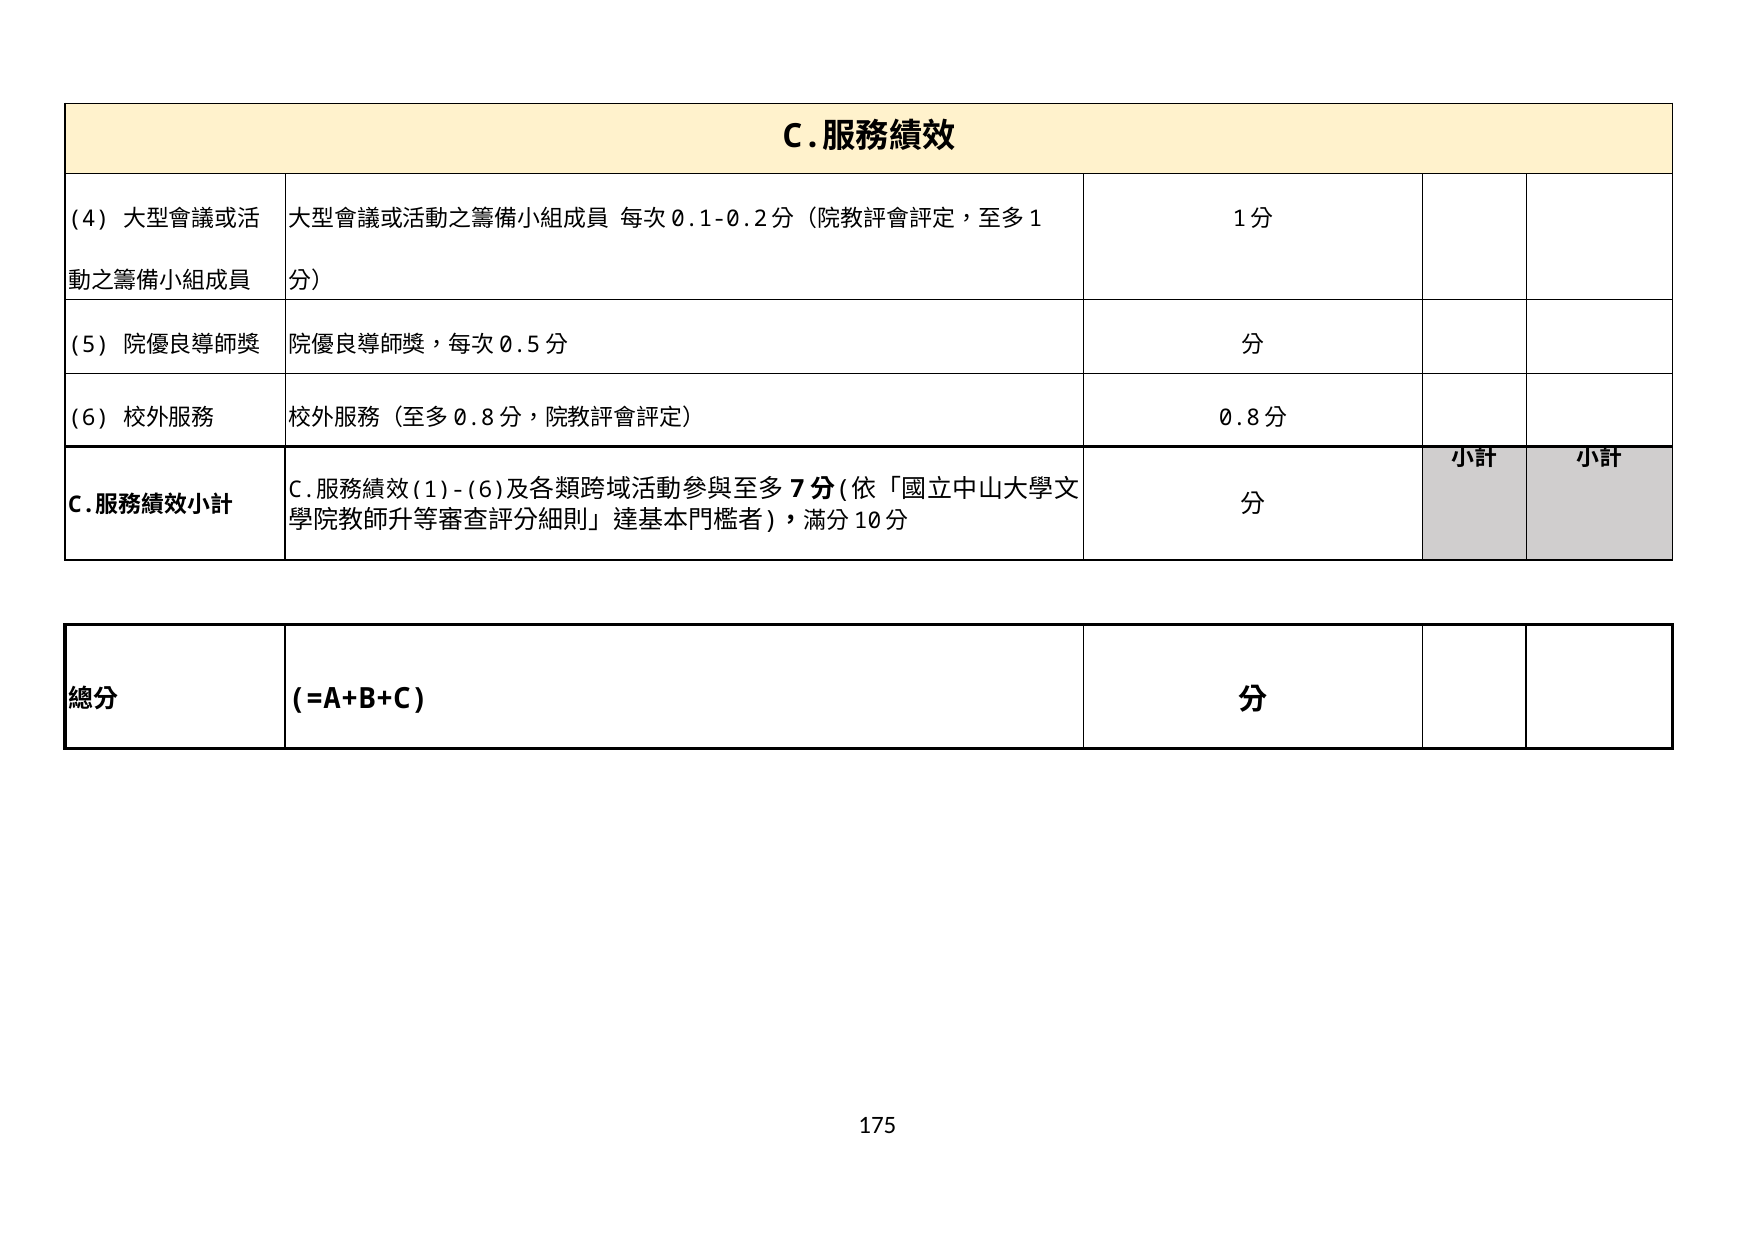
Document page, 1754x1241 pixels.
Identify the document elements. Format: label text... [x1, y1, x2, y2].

table_cell [65, 561, 285, 623]
table_cell [1422, 561, 1526, 623]
table_cell (6) 校外服務 [66, 374, 285, 445]
table_cell 小計 [1527, 448, 1672, 559]
table_cell C.服務績效小計 [66, 448, 284, 559]
table_cell (=A+B+C) [286, 626, 1083, 747]
table_cell [1423, 374, 1526, 445]
table_cell 院優良導師獎，每次0.5分 [286, 300, 1083, 372]
table_cell 校外服務（至多0.8分，院教評會評定） [286, 374, 1083, 445]
table_cell (4) 大型會議或活動之籌備小組成員 [66, 174, 285, 299]
table_cell [1423, 300, 1526, 372]
table_cell 分 [1084, 300, 1422, 372]
table_cell 大型會議或活動之籌備小組成員 每次0.1-0.2分（院教評會評定，至多1分） [286, 174, 1083, 299]
table_cell [1423, 174, 1526, 299]
table_cell 分 [1084, 626, 1422, 747]
table_cell [1527, 626, 1671, 747]
table_cell C.服務績效(1)-(6)及各類跨域活動參與至多7分(依「國立中山大學文學院教師升等審查評分細則」達基本門檻者)，滿分10分 [286, 448, 1083, 559]
table_cell [1526, 561, 1673, 623]
table_header C.服務績效 [66, 104, 1672, 173]
table_cell 1分 [1084, 174, 1422, 299]
table_cell (5) 院優良導師獎 [66, 300, 285, 372]
table_cell [1527, 300, 1672, 372]
table_cell 總分 [67, 626, 284, 747]
table_cell 0.8分 [1084, 374, 1422, 445]
table_cell [1423, 626, 1525, 747]
table_cell [1527, 174, 1672, 299]
table_cell 小計 [1423, 448, 1526, 559]
table_cell [1527, 374, 1672, 445]
table_cell [1083, 561, 1422, 623]
table_cell 分 [1084, 448, 1422, 559]
table_cell [285, 561, 1083, 623]
